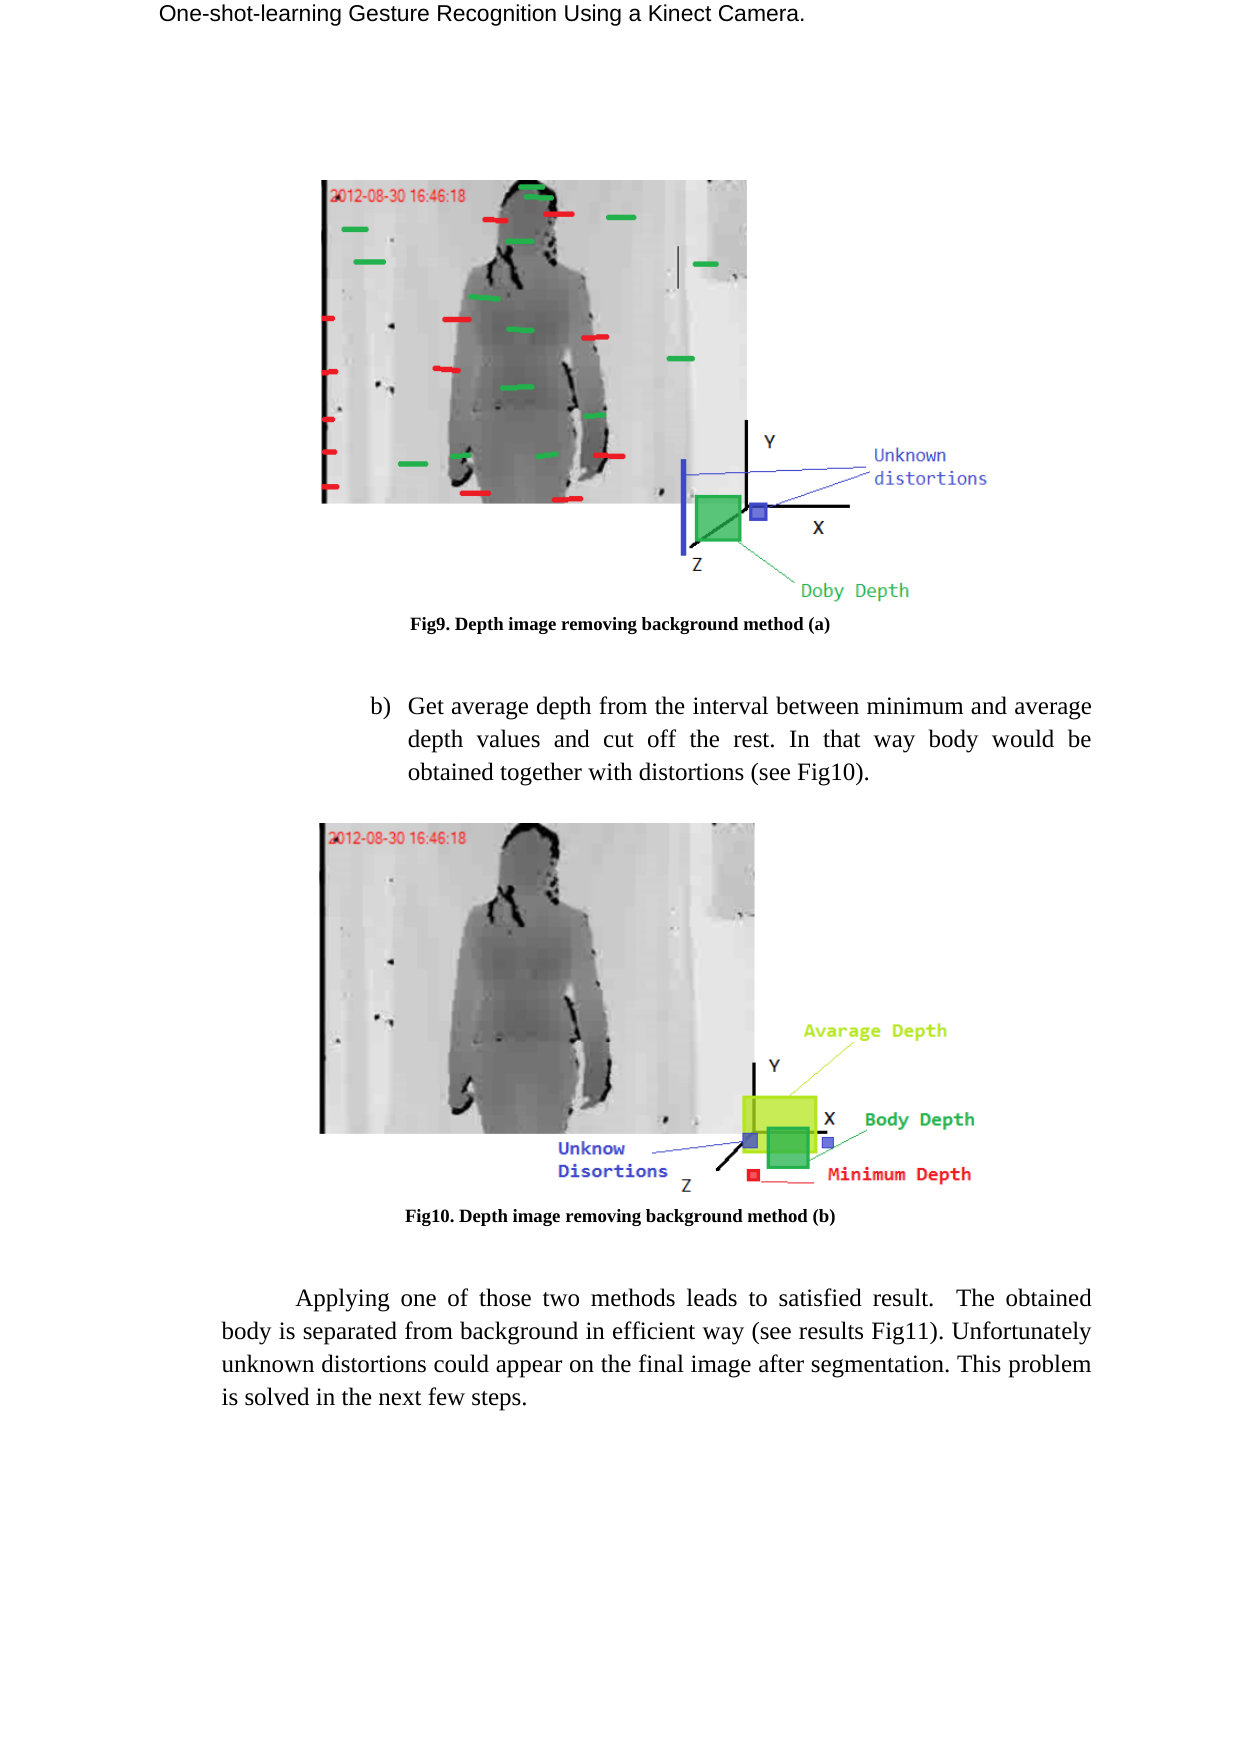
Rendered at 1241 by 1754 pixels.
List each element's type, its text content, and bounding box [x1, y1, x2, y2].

text Applying one of those two methods leads to satisfied result. The obtained body is separated from background in efficient way (see results Fig11). Unfortunately unknown distortions could appear on the final image after segmentation. This problem is solved in the next few steps. [221, 1283, 1093, 1411]
text Fig9. Depth image removing background method (a) [148, 612, 1093, 634]
list Get average depth from the interval between minimum and average depth values and cut off the rest. In that way body would be obtained together with distortions (see Fig10). [370, 691, 1093, 786]
text Fig10. Depth image removing background method (b) [148, 1205, 1093, 1226]
